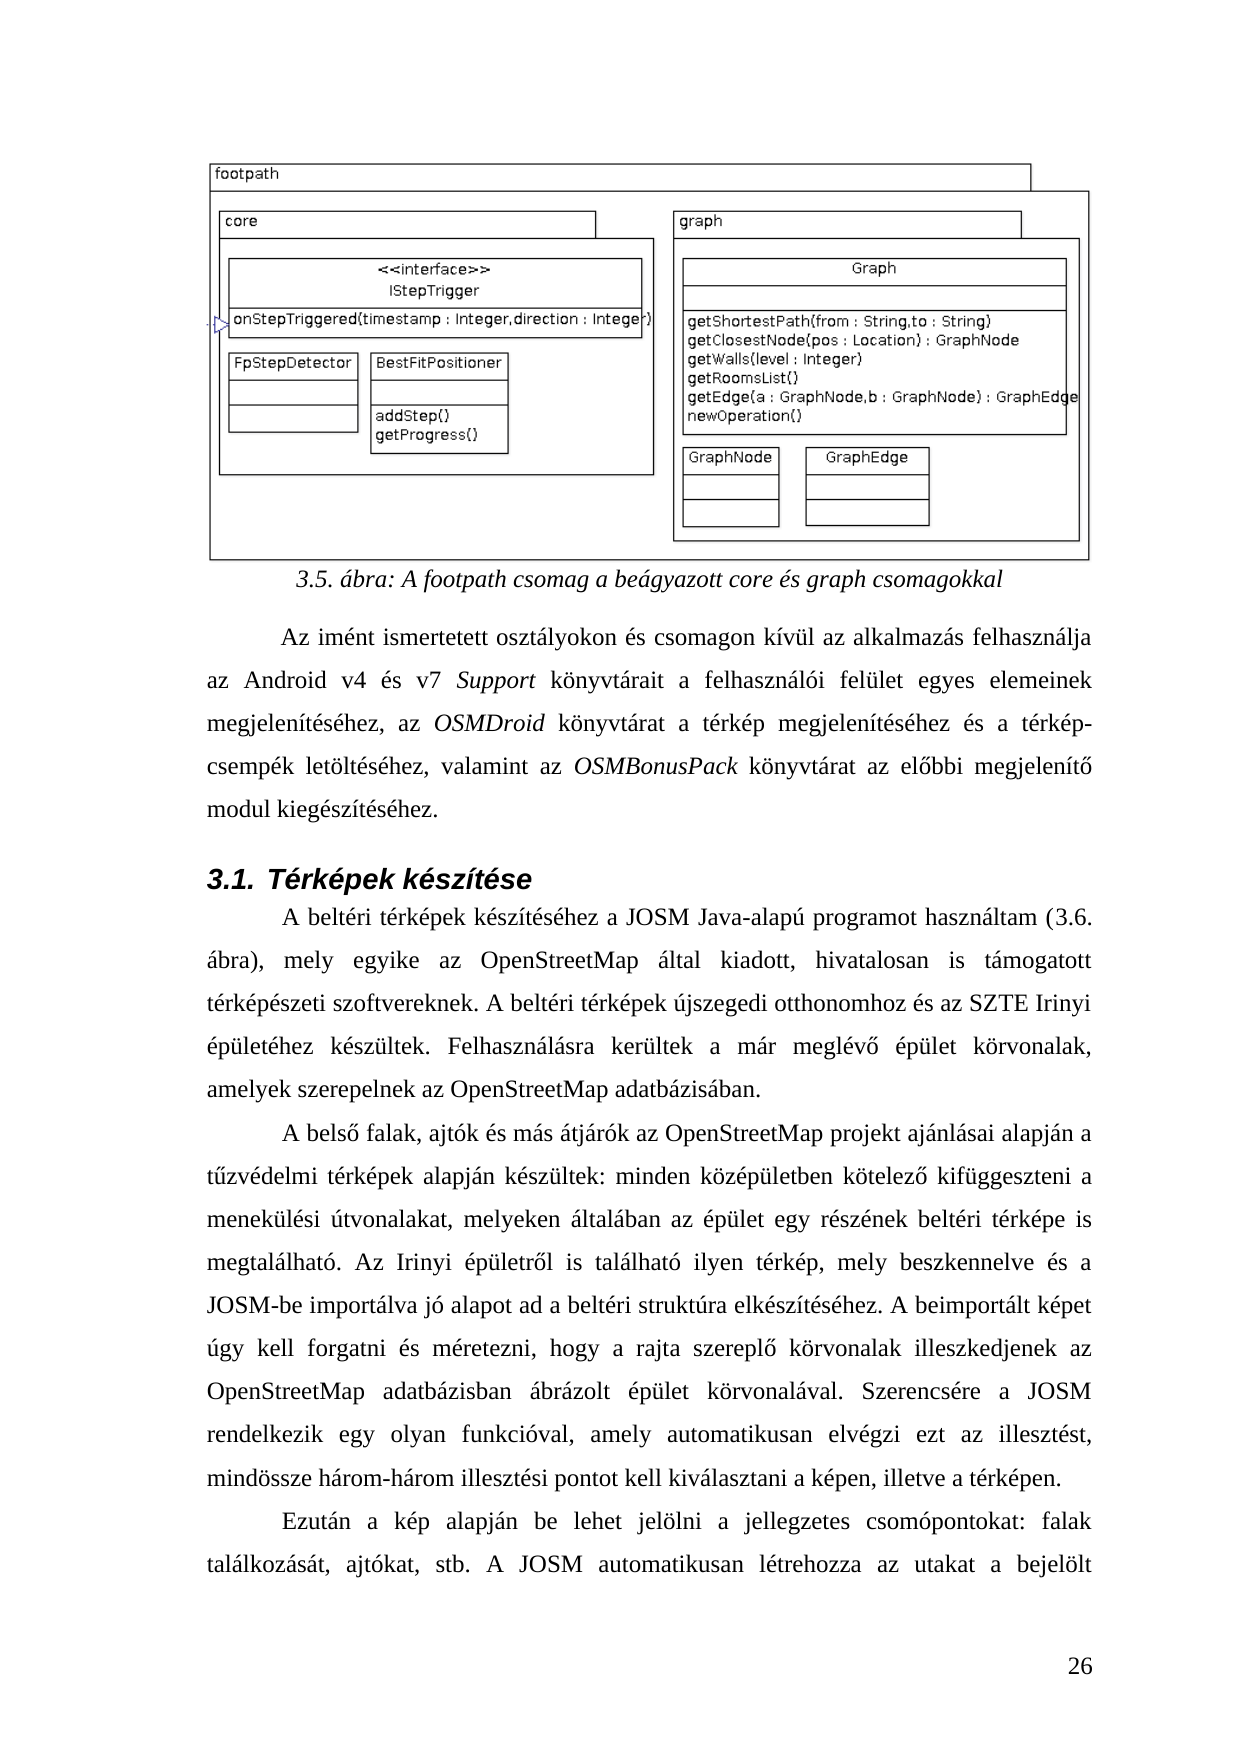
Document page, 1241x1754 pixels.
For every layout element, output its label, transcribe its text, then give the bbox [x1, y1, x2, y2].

text Ezután a kép alapján be lehet jelölni a jellegzetes csomópontokat: falak találkozását, ajtókat, stb. A JOSM automatikusan létrehozza az utakat a bejelölt [207, 1506, 1093, 1578]
text A belső falak, ajtók és más átjárók az OpenStreetMap projekt ajánlásai alapján a tűzvédelmi térképek alapján készültek: minden középületben kötelező kifüggeszteni a menekülési útvonalakat, melyeken általában az épület egy részének beltéri térképe is megtalálható. Az Irinyi épületről is található ilyen térkép, mely beszkennelve és a JOSM-be importálva jó alapot ad a beltéri struktúra elkészítéséhez. A beimportált képet úgy kell forgatni és méretezni, hogy a rajta szereplő körvonalak illeszkedjenek az OpenStreetMap adatbázisban ábrázolt épület körvonalával. Szerencsére a JOSM rendelkezik egy olyan funkcióval, amely automatikusan elvégzi ezt az illesztést, mindössze három-három illesztési pontot kell kiválasztani a képen, illetve a térképen. [207, 1118, 1093, 1491]
picture [206, 160, 1093, 564]
subtitle Térképek készítése [207, 862, 1093, 896]
table_header [207, 564, 1093, 622]
text Az imént ismertetett osztályokon és csomagon kívül az alkalmazás felhasználja az Android v4 és v7 Support könyvtárait a felhasználói felület egyes elemeinek megjelenítéséhez, az OSMDroid könyvtárat a térkép megjelenítéséhez és a térkép-csempék letöltéséhez, valamint az OSMBonusPack könyvtárat az előbbi megjelenítő modul kiegészítéséhez. [207, 622, 1093, 823]
text A beltéri térképek készítéséhez a JOSM Java-alapú programot használtam (3.6. ábra), mely egyike az OpenStreetMap által kiadott, hivatalosan is támogatott térképészeti szoftvereknek. A beltéri térképek újszegedi otthonomhoz és az SZTE Irinyi épületéhez készültek. Felhasználásra kerültek a már meglévő épület körvonalak, amelyek szerepelnek az OpenStreetMap adatbázisában. [207, 902, 1093, 1103]
table_header [207, 148, 1093, 160]
